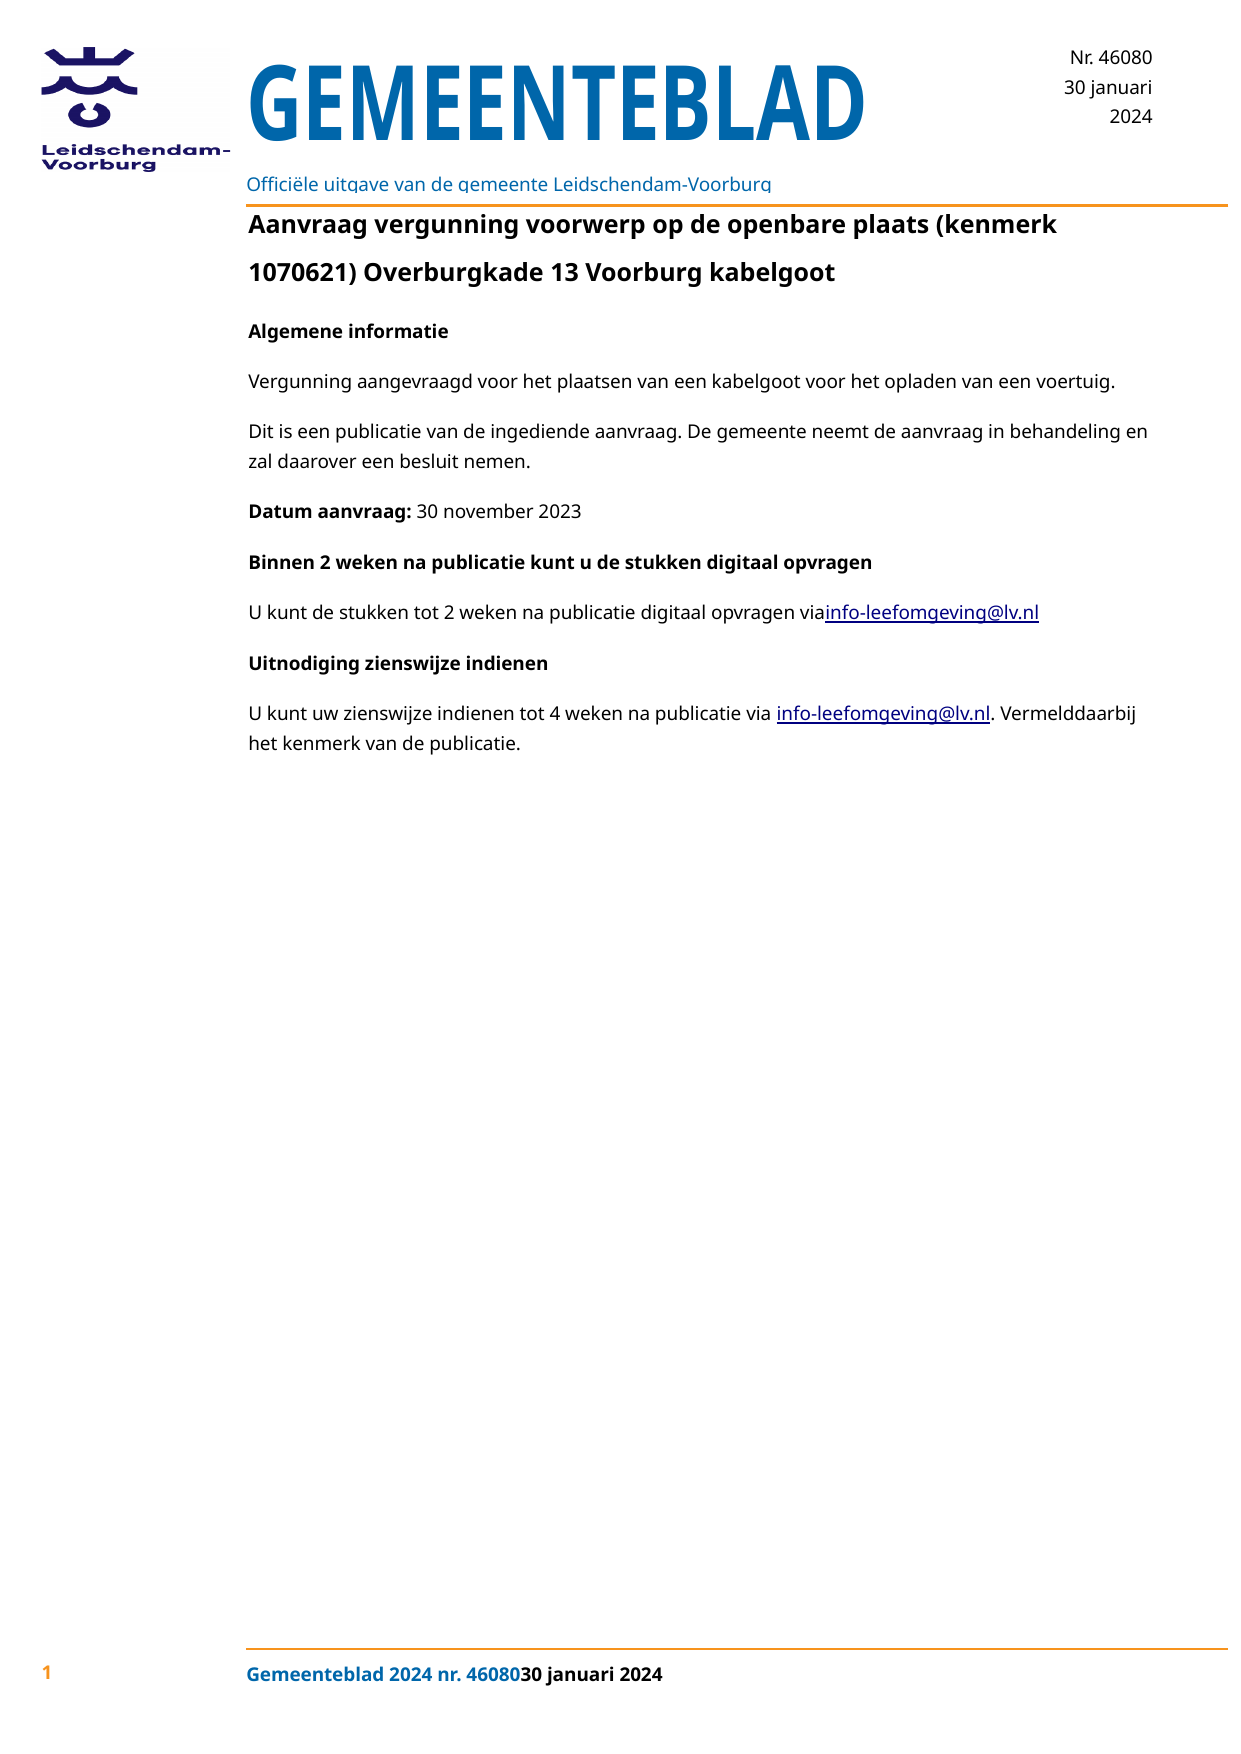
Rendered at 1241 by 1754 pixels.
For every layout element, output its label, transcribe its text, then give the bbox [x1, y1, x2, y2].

text Vergunning aangevraagd voor het plaatsen van een kabelgoot voor het opladen van een voertuig. [248, 368, 1152, 394]
text Datum aanvraag: 30 november 2023 [248, 499, 1152, 524]
text U kunt uw zienswijze indienen tot 4 weken na publicatie via info-leefomgeving@lv.nl. Vermelddaarbij het kenmerk van de publicatie. [248, 700, 1152, 756]
text Aanvraag vergunning voorwerp op de openbare plaats (kenmerk 1070621) Overburgkade 13 Voorburg kabelgoot [248, 207, 1152, 288]
text Algemene informatie [248, 318, 1152, 344]
text Dit is een publicatie van de ingediende aanvraag. De gemeente neemt de aanvraag in behandeling en zal daarover een besluit nemen. [248, 419, 1152, 474]
picture [41, 47, 231, 172]
text U kunt de stukken tot 2 weken na publicatie digitaal opvragen viainfo-leefomgeving@lv.nl [248, 599, 1152, 625]
text Uitnodiging zienswijze indienen [248, 650, 1152, 676]
text Binnen 2 weken na publicatie kunt u de stukken digitaal opvragen [248, 549, 1152, 575]
